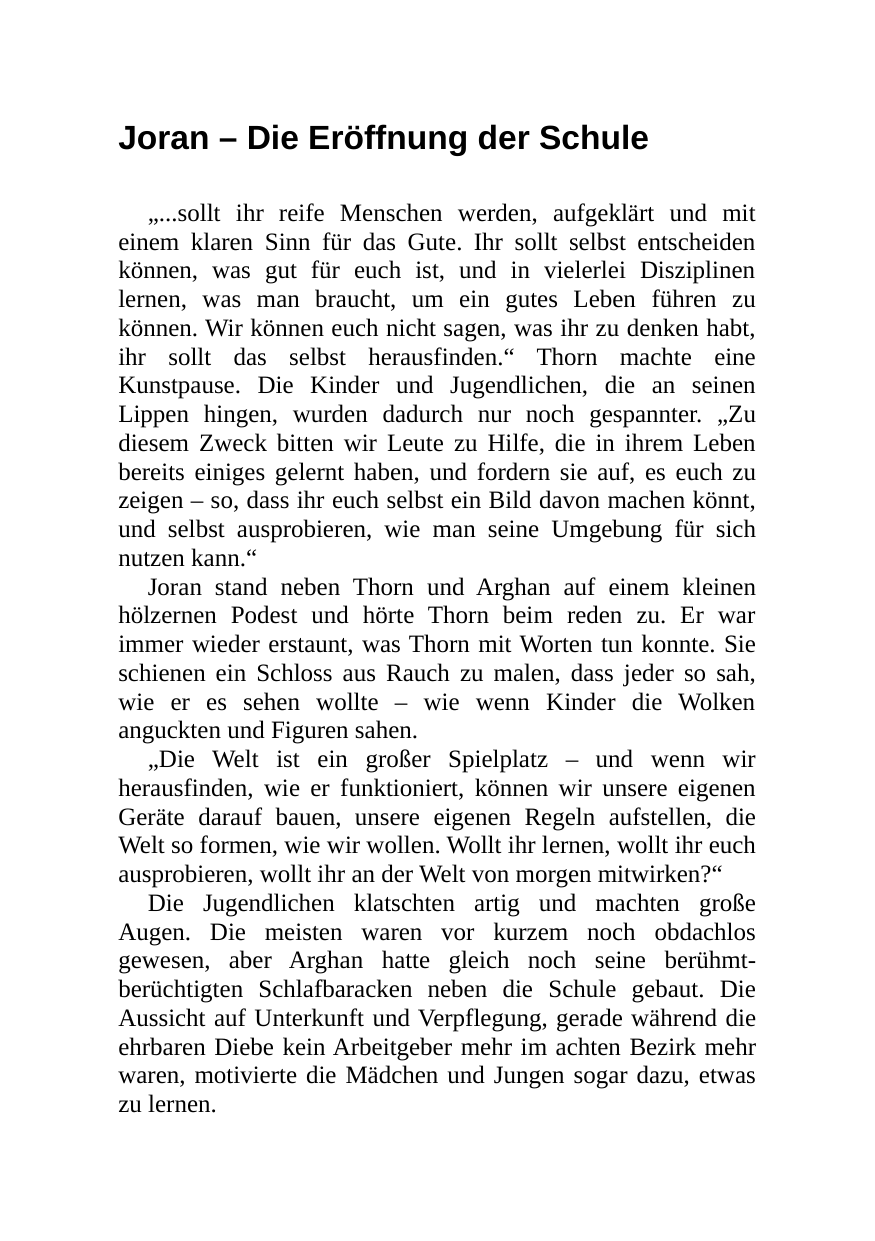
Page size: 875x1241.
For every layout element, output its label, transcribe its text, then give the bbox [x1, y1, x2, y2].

text „...sollt ihr reife Menschen werden, aufgeklärt und mit einem klaren Sinn für das Gute. Ihr sollt selbst entscheiden können, was gut für euch ist, und in vielerlei Disziplinen lernen, was man braucht, um ein gutes Leben führen zu können. Wir können euch nicht sagen, was ihr zu denken habt, ihr sollt das selbst herausfinden.“ Thorn machte eine Kunstpause. Die Kinder und Jugendlichen, die an seinen Lippen hingen, wurden dadurch nur noch gespannter. „Zu diesem Zweck bitten wir Leute zu Hilfe, die in ihrem Leben bereits einiges gelernt haben, und fordern sie auf, es euch zu zeigen – so, dass ihr euch selbst ein Bild davon machen könnt, und selbst ausprobieren, wie man seine Umgebung für sich nutzen kann.“ [118, 198, 756, 572]
subtitle Joran – Die Eröffnung der Schule [118, 118, 756, 157]
text Die Jugendlichen klatschten artig und machten große Augen. Die meisten waren vor kurzem noch obdachlos gewesen, aber Arghan hatte gleich noch seine berühmt-berüchtigten Schlafbaracken neben die Schule gebaut. Die Aussicht auf Unterkunft und Verpflegung, gerade während die ehrbaren Diebe kein Arbeitgeber mehr im achten Bezirk mehr waren, motivierte die Mädchen und Jungen sogar dazu, etwas zu lernen. [118, 888, 756, 1118]
text „Die Welt ist ein großer Spielplatz – und wenn wir herausfinden, wie er funktioniert, können wir unsere eigenen Geräte darauf bauen, unsere eigenen Regeln aufstellen, die Welt so formen, wie wir wollen. Wollt ihr lernen, wollt ihr euch ausprobieren, wollt ihr an der Welt von morgen mitwirken?“ [118, 744, 756, 888]
text Joran stand neben Thorn und Arghan auf einem kleinen hölzernen Podest und hörte Thorn beim reden zu. Er war immer wieder erstaunt, was Thorn mit Worten tun konnte. Sie schienen ein Schloss aus Rauch zu malen, dass jeder so sah, wie er es sehen wollte – wie wenn Kinder die Wolken anguckten und Figuren sahen. [118, 572, 756, 744]
